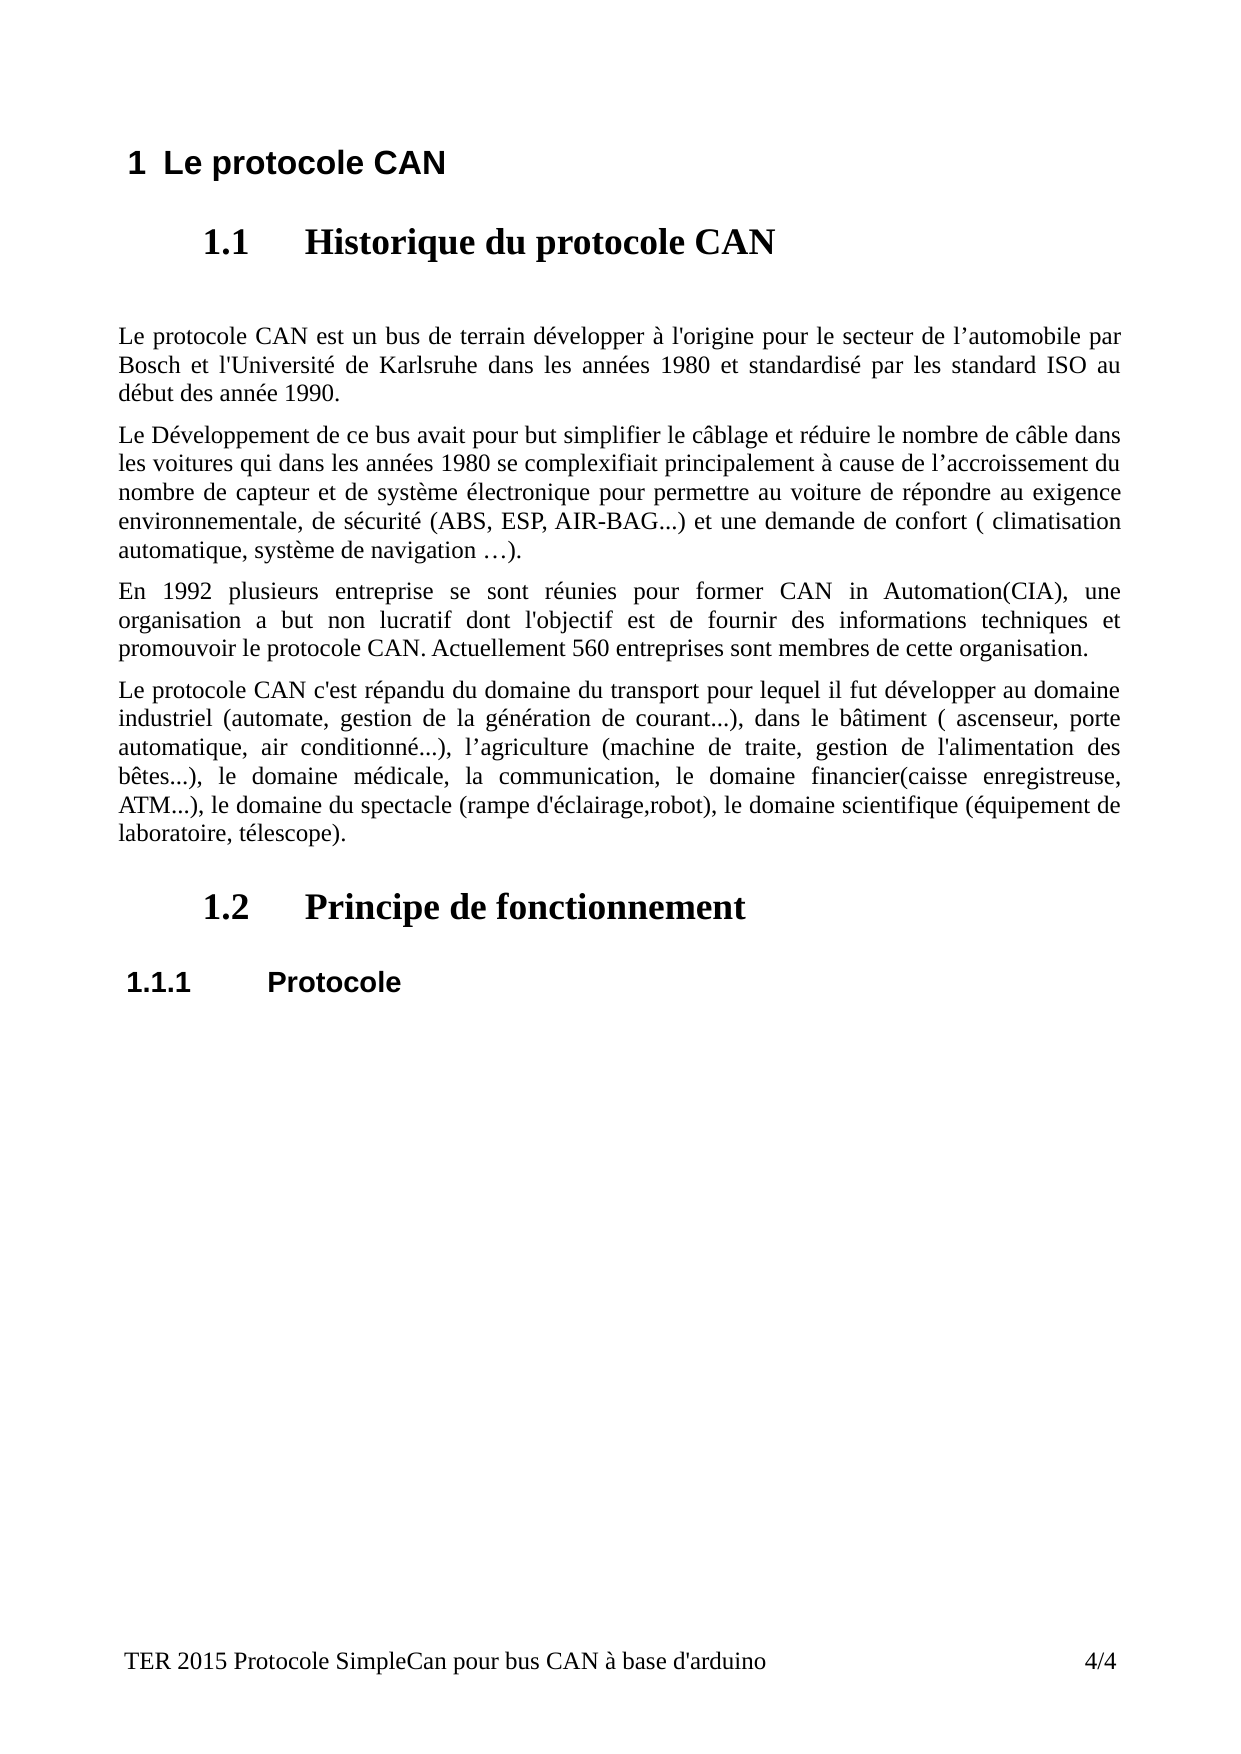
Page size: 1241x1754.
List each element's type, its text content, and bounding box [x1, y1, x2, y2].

subtitle Principe de fonctionnement [193, 885, 1122, 928]
text Le Développement de ce bus avait pour but simplifier le câblage et réduire le nombre de câble dans les voitures qui dans les années 1980 se complexifiait principalement à cause de l’accroissement du nombre de capteur et de système électronique pour permettre au voiture de répondre au exigence environnementale, de sécurité (ABS, ESP, AIR-BAG...) et une demande de confort ( climatisation automatique, système de navigation …). [118, 420, 1122, 563]
text Le protocole CAN c'est répandu du domaine du transport pour lequel il fut développer au domaine industriel (automate, gestion de la génération de courant...), dans le bâtiment ( ascenseur, porte automatique, air conditionné...), l’agriculture (machine de traite, gestion de l'alimentation des bêtes...), le domaine médicale, la communication, le domaine financier(caisse enregistreuse, ATM...), le domaine du spectacle (rampe d'éclairage,robot), le domaine scientifique (équipement de laboratoire, télescope). [118, 675, 1122, 847]
text Le protocole CAN est un bus de terrain développer à l'origine pour le secteur de l’automobile par Bosch et l'Université de Karlsruhe dans les années 1980 et standardisé par les standard ISO au début des année 1990. [118, 321, 1122, 407]
text En 1992 plusieurs entreprise se sont réunies pour former CAN in Automation(CIA), une organisation a but non lucratif dont l'objectif est de fournir des informations techniques et promouvoir le protocole CAN. Actuellement 560 entreprises sont membres de cette organisation. [118, 576, 1122, 662]
subtitle Le protocole CAN [118, 143, 1122, 182]
subtitle Protocole [118, 965, 1122, 999]
subtitle Historique du protocole CAN [193, 219, 1122, 262]
